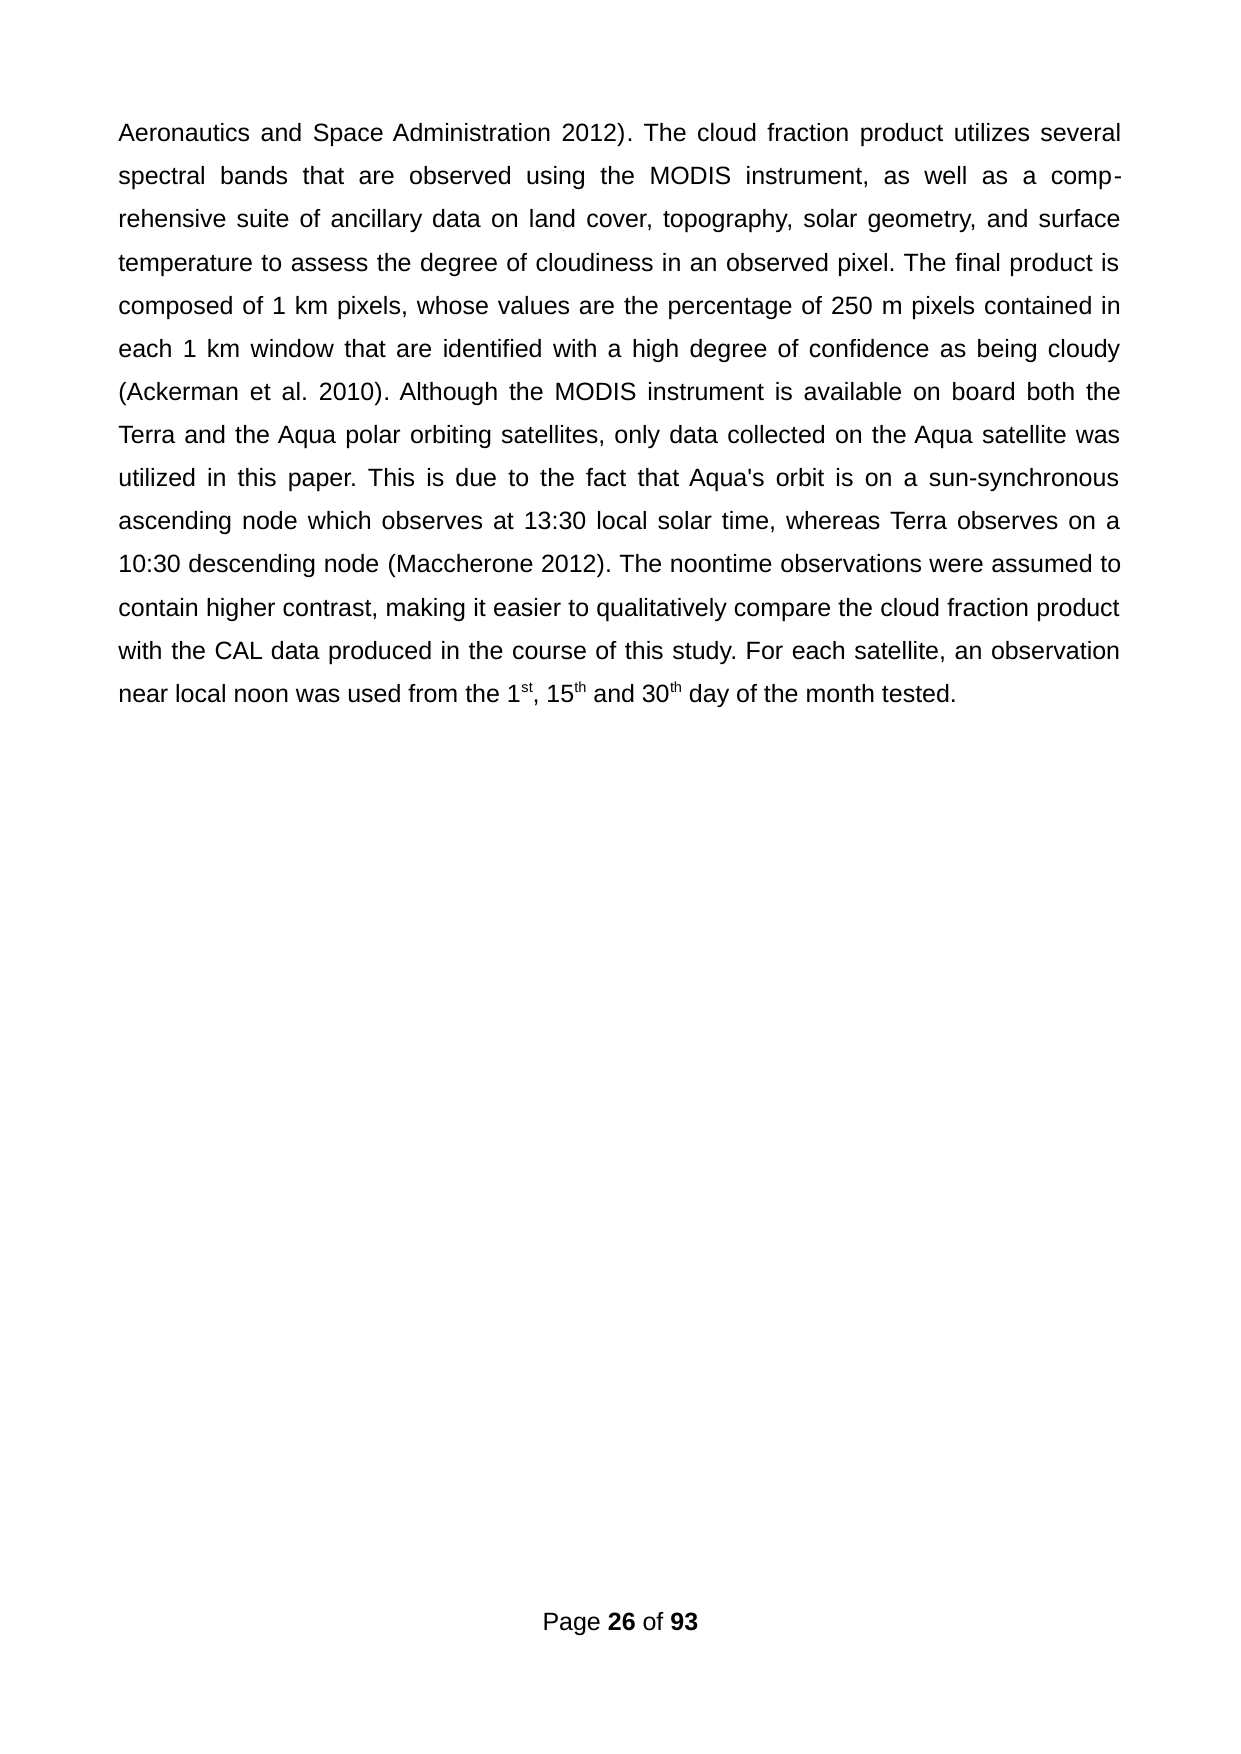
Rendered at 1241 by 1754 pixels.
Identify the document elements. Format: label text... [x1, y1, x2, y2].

text Aeronautics and Space Administration 2012). The cloud fraction product utilizes several spectral bands that are observed using the MODIS instrument, as well as a comp­rehensive suite of ancillary data on land cover, topography, solar geometry, and surface temperature to assess the degree of cloudiness in an observed pixel. The final product is composed of 1 km pixels, whose values are the percentage of 250 m pixels contained in each 1 km window that are identified with a high degree of confidence as being cloudy (Ackerman et al. 2010). Although the MODIS instrument is available on board both the Terra and the Aqua polar orbiting satellites, only data collected on the Aqua satellite was utilized in this paper. This is due to the fact that Aqua's orbit is on a sun-synchronous ascending node which observes at 13:30 local solar time, whereas Terra observes on a 10:30 descending node (Maccherone 2012). The noontime observations were assumed to contain higher contrast, making it easier to qualitatively compare the cloud fraction product with the CAL data produced in the course of this study. For each satellite, an observation near local noon was used from the 1st, 15th and 30th day of the month tested. [118, 118, 1122, 707]
